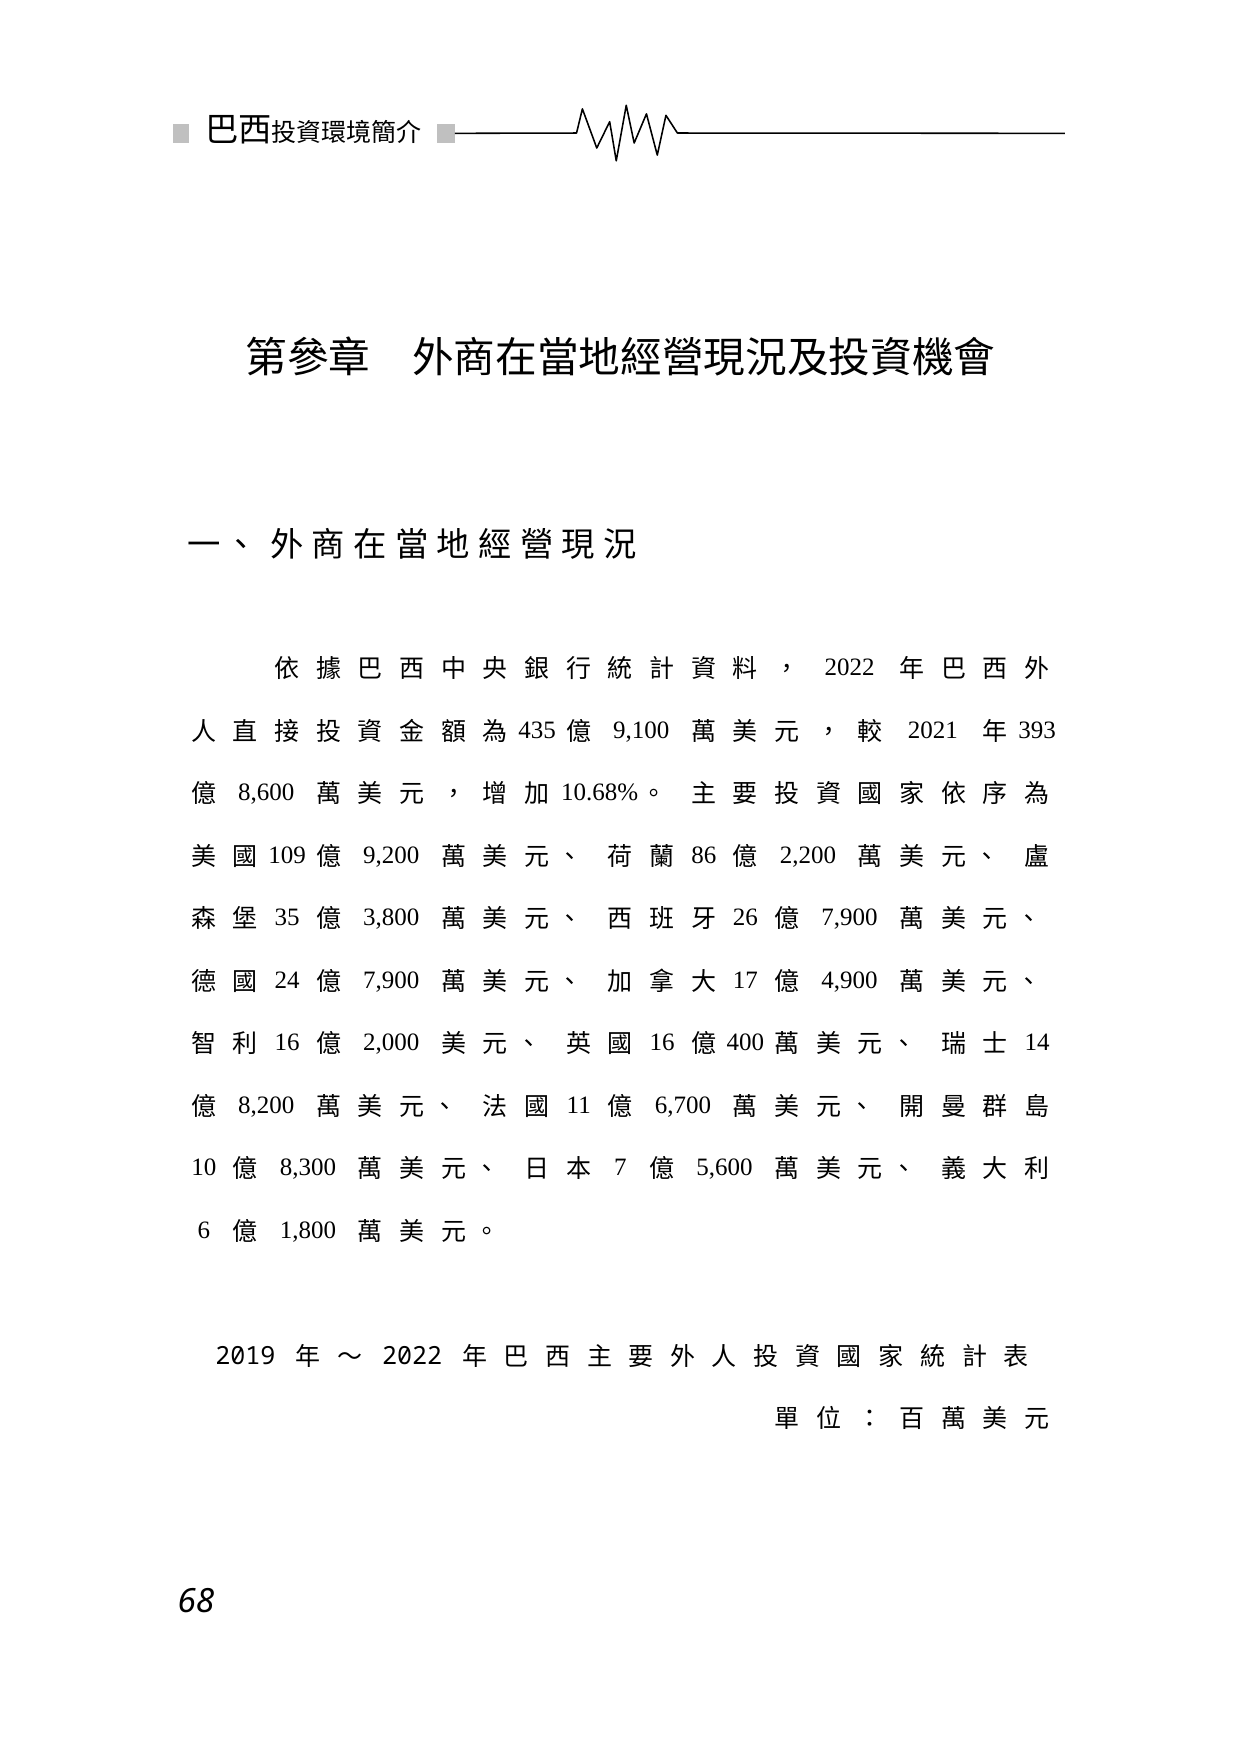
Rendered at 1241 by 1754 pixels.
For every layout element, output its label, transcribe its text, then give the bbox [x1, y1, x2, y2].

text 2019年～2022年巴西主要外人投資國家統計表 [183, 1313, 1058, 1375]
text 一、外商在當地經營現況 [183, 500, 1058, 563]
text 第參章 外商在當地經營現況及投資機會 [183, 313, 1058, 375]
text 單位：百萬美元 [183, 1375, 1058, 1438]
text 依據巴西中央銀行統計資料，2022年巴西外人直接投資金額為435億9,100萬美元，較2021年393億8,600萬美元，增加10.68%。主要投資國家依序為美國109億9,200萬美元、荷蘭86億2,200萬美元、盧森堡35億3,800萬美元、西班牙26億7,900萬美元、德國24億7,900萬美元、加拿大17億4,900萬美元、智利16億2,000美元、英國16億400萬美元、瑞士14億8,200萬美元、法國11億6,700萬美元、開曼群島10億8,300萬美元、日本7億5,600萬美元、義大利6億1,800萬美元。 [183, 625, 1058, 1250]
